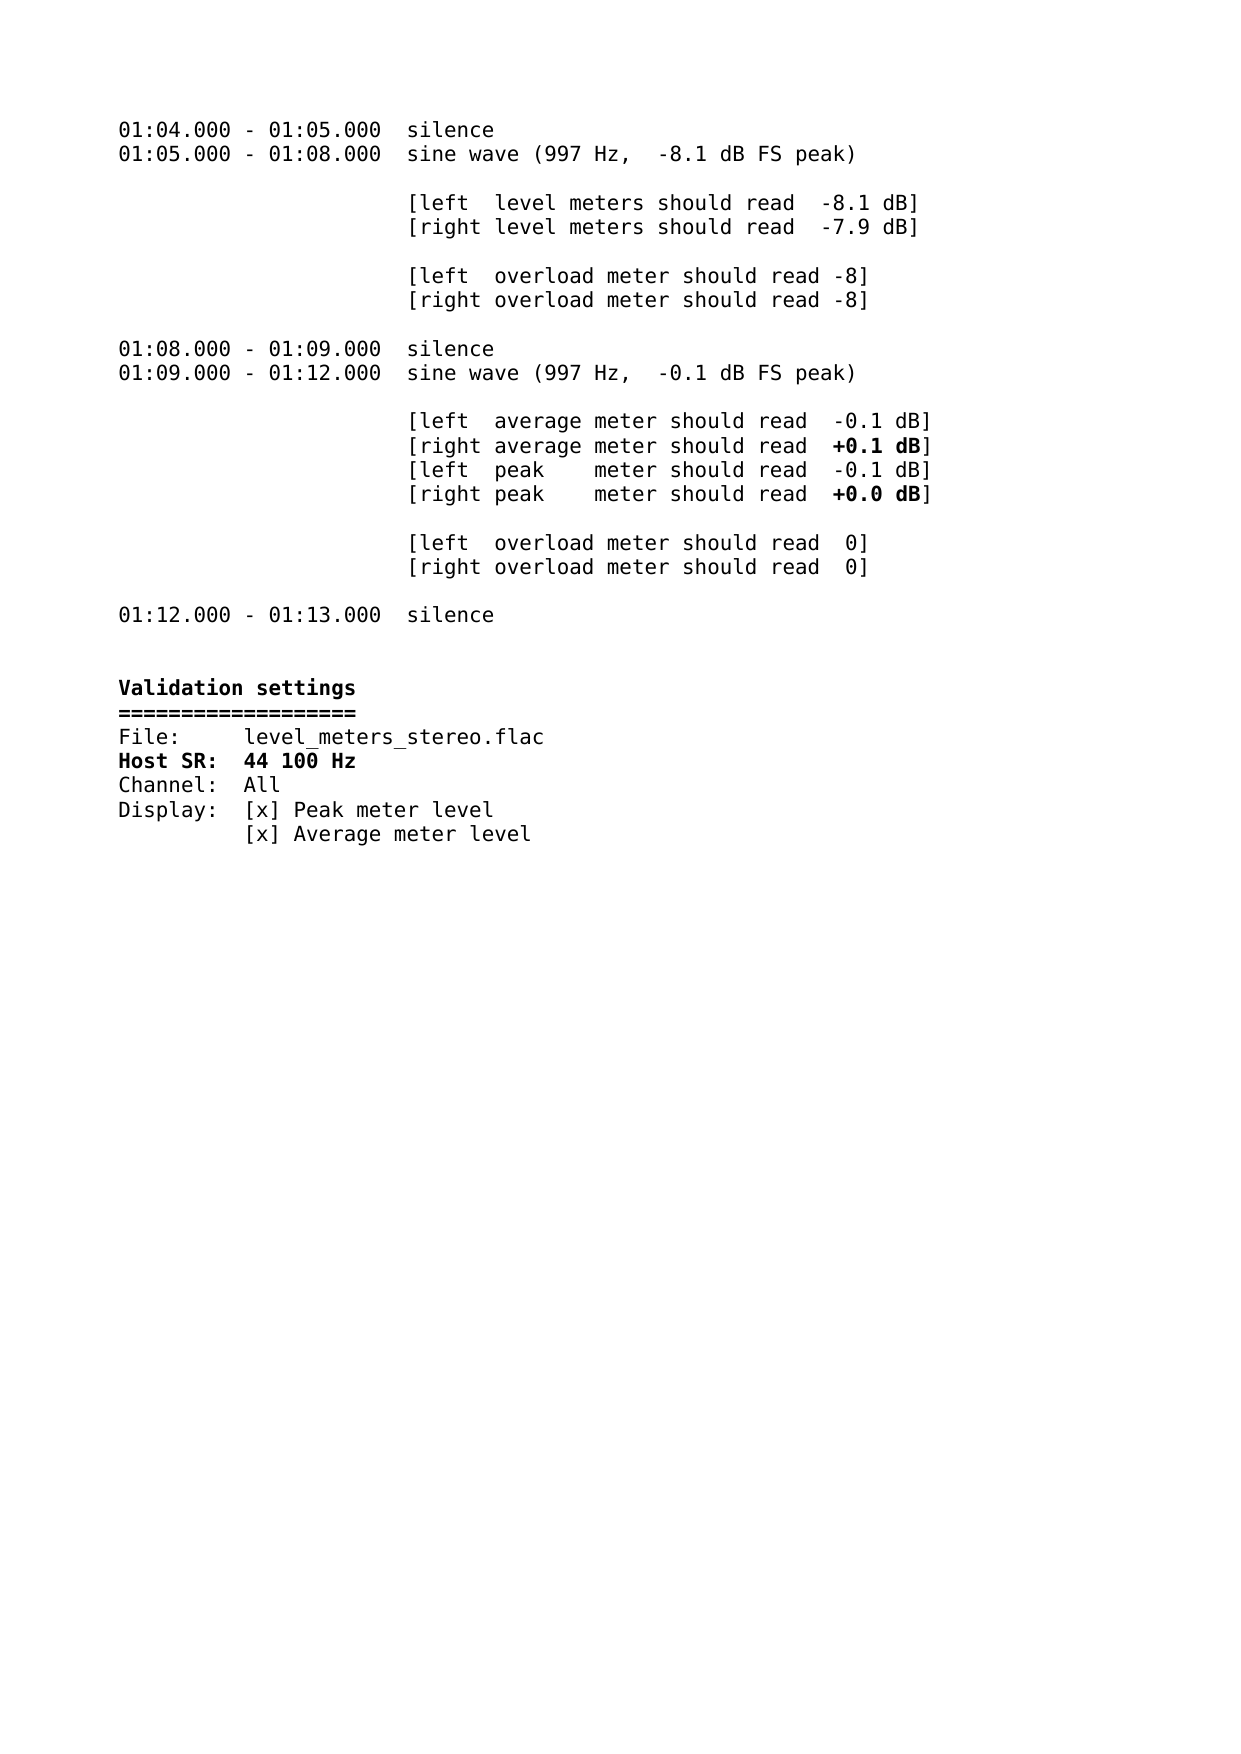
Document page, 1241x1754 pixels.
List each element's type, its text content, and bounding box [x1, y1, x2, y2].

text [left average meter should read -0.1 dB] [118, 409, 1122, 434]
text =================== [118, 701, 1122, 725]
text [right peak meter should read +0.0 dB] [118, 482, 1122, 506]
text Channel: All [118, 773, 1122, 798]
text [right overload meter should read -8] [118, 288, 1122, 312]
text [x] Average meter level [118, 822, 1122, 846]
text 01:04.000 - 01:05.000 silence [118, 118, 1122, 142]
text [right overload meter should read 0] [118, 555, 1122, 579]
text Display: [x] Peak meter level [118, 798, 1122, 822]
text Host SR: 44 100 Hz [118, 749, 1122, 773]
text [left peak meter should read -0.1 dB] [118, 458, 1122, 482]
text 01:05.000 - 01:08.000 sine wave (997 Hz, -8.1 dB FS peak) [118, 142, 1122, 167]
text 01:12.000 - 01:13.000 silence [118, 603, 1122, 628]
text [right level meters should read -7.9 dB] [118, 215, 1122, 239]
text Validation settings [118, 676, 1122, 701]
text 01:08.000 - 01:09.000 silence [118, 337, 1122, 361]
text 01:09.000 - 01:12.000 sine wave (997 Hz, -0.1 dB FS peak) [118, 361, 1122, 385]
text [left overload meter should read 0] [118, 531, 1122, 555]
text [left level meters should read -8.1 dB] [118, 191, 1122, 215]
text File: level_meters_stereo.flac [118, 725, 1122, 749]
text [right average meter should read +0.1 dB] [118, 434, 1122, 458]
text [left overload meter should read -8] [118, 264, 1122, 288]
